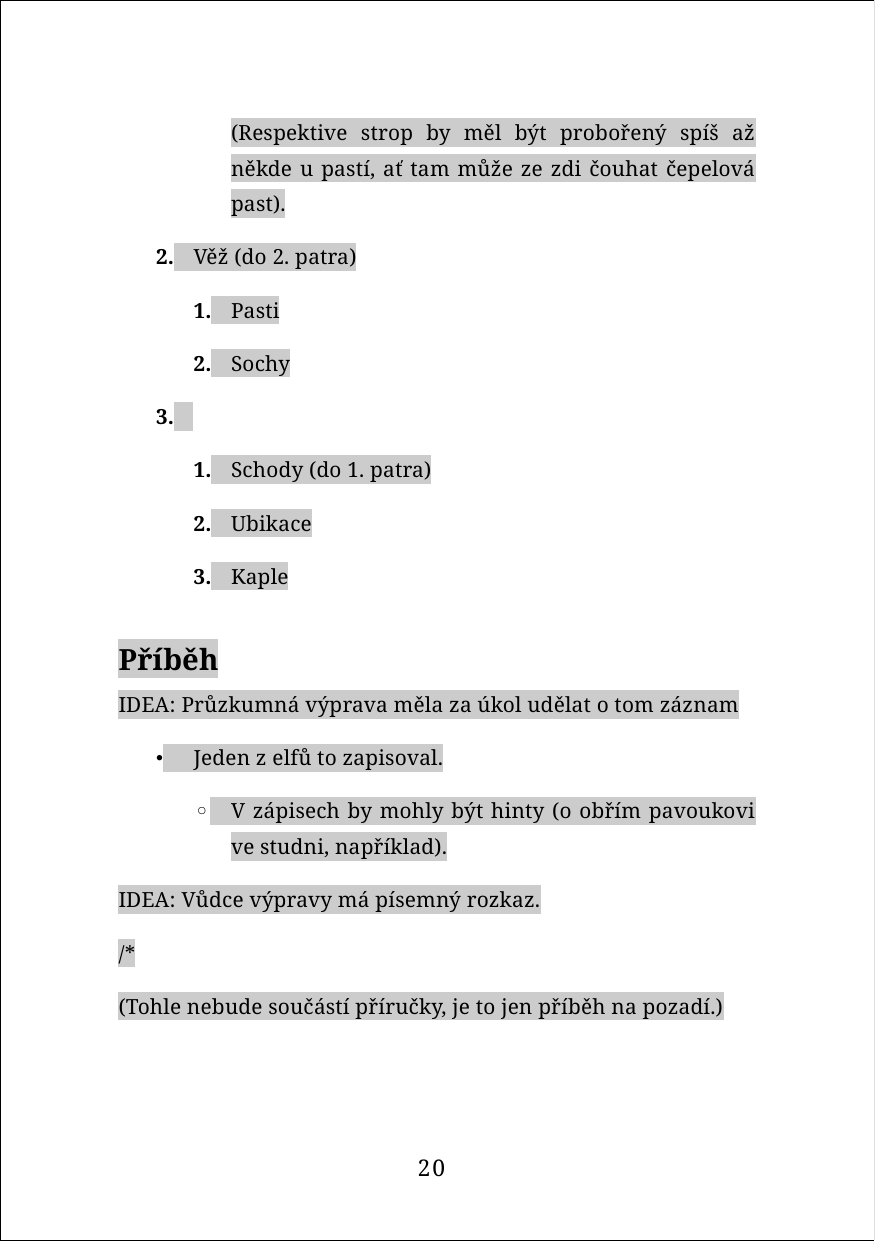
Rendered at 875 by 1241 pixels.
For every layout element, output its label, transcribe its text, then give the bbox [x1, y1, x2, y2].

list Jeden z elfů to zapisoval. [156, 743, 756, 772]
subtitle Příběh [118, 639, 756, 678]
list Věž (do 2. patra) [156, 242, 756, 271]
text /* [118, 939, 756, 967]
text IDEA: Průzkumná výprava měla za úkol udělat o tom záznam [118, 690, 756, 719]
list (Respektive strop by měl být probořený spíš až někde u pastí, ať tam může ze zdi čouhat čepelová past). [193, 118, 756, 218]
list Pasti [193, 296, 756, 324]
list Sochy [193, 349, 756, 377]
list Schody (do 1. patra) [193, 455, 756, 484]
list V zápisech by mohly být hinty (o obřím pavoukovi ve studni, například). [193, 797, 756, 861]
text (Tohle nebude součástí příručky, je to jen příběh na pozadí.) [118, 992, 756, 1020]
list Kaple [193, 562, 756, 590]
text IDEA: Vůdce výpravy má písemný rozkaz. [118, 885, 756, 914]
list Ubikace [193, 509, 756, 537]
